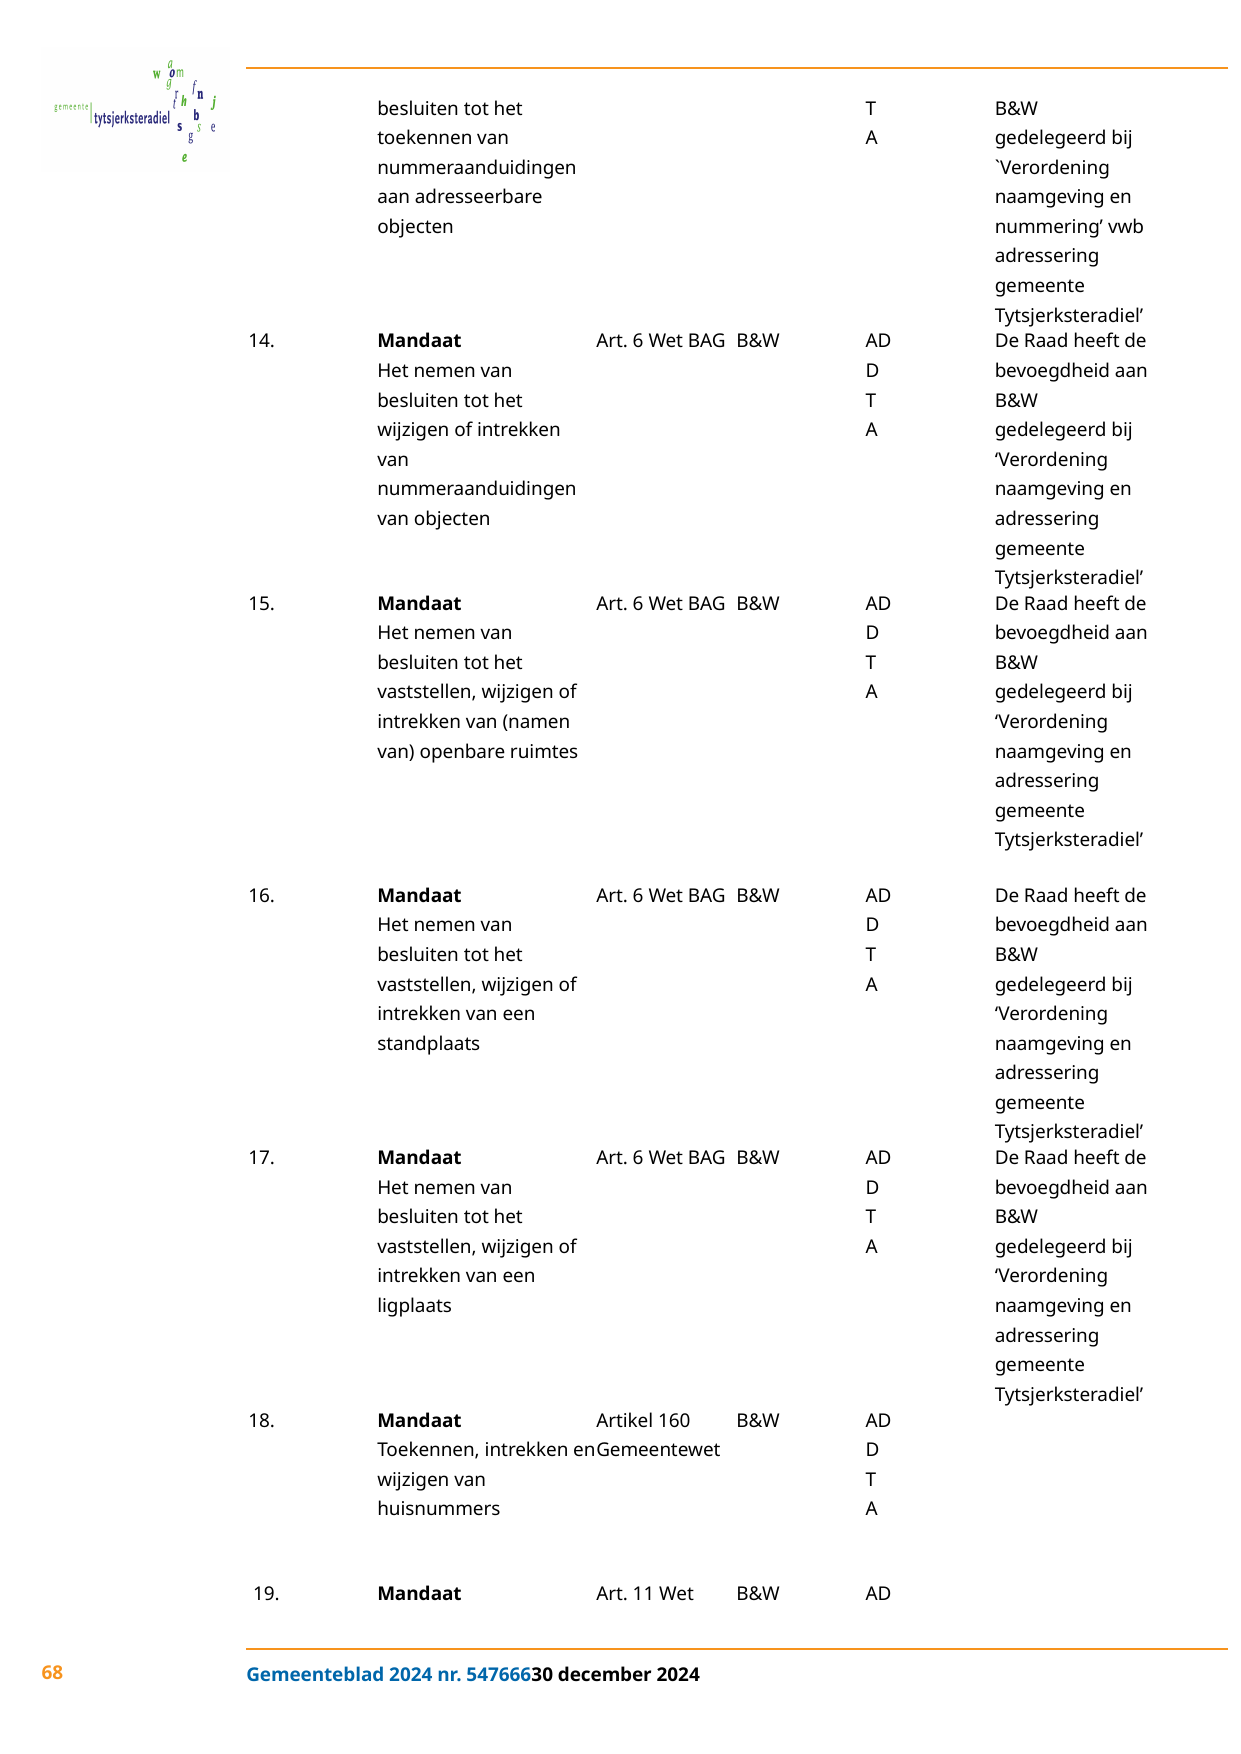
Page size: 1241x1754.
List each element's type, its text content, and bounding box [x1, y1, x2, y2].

table_cell 14. [248, 328, 377, 590]
table_cell AD D T A [865, 882, 994, 1144]
table_cell B&W gedelegeerd bij `Verordening naamgeving en nummering’ vwb adressering gemeente Tytsjerksteradiel’ [995, 95, 1152, 328]
table_cell 19. [248, 1580, 377, 1606]
table_cell AD D T A [865, 1144, 994, 1407]
table_cell besluiten tot het toekennen van nummeraanduidingen aan adresseerbare objecten [377, 95, 596, 328]
table_cell B&W [736, 590, 865, 882]
picture [41, 47, 231, 172]
table_cell 17. [248, 1144, 377, 1407]
table_cell B&W [736, 328, 865, 590]
table_cell Mandaat Toekennen, intrekken en wijzigen van huisnummers [377, 1407, 596, 1580]
table_cell B&W [736, 1407, 865, 1580]
table_cell Mandaat [377, 1580, 596, 1606]
table_cell AD D T A [865, 590, 994, 882]
table_cell Art. 6 Wet BAG [596, 328, 736, 590]
table_cell Mandaat Het nemen van besluiten tot het vaststellen, wijzigen of intrekken van een standplaats [377, 882, 596, 1144]
table_cell Art. 6 Wet BAG [596, 882, 736, 1144]
table_cell [596, 95, 736, 328]
table_cell De Raad heeft de bevoegdheid aan B&W gedelegeerd bij ‘Verordening naamgeving en adressering gemeente Tytsjerksteradiel’ [995, 328, 1152, 590]
table_cell B&W [736, 1144, 865, 1407]
table_cell 16. [248, 882, 377, 1144]
table_cell AD D T A [865, 1407, 994, 1580]
table_cell B&W [736, 882, 865, 1144]
table_cell AD [865, 1580, 994, 1606]
table_cell [995, 1407, 1152, 1580]
table_cell Mandaat Het nemen van besluiten tot het wijzigen of intrekken van nummeraanduidingen van objecten [377, 328, 596, 590]
table_cell Art. 11 Wet [596, 1580, 736, 1606]
table_cell [995, 1580, 1152, 1606]
table_cell B&W [736, 1580, 865, 1606]
table_cell Mandaat Het nemen van besluiten tot het vaststellen, wijzigen of intrekken van een ligplaats [377, 1144, 596, 1407]
table_cell AD D T A [865, 328, 994, 590]
table_cell 18. [248, 1407, 377, 1580]
table_cell 15. [248, 590, 377, 882]
table_cell De Raad heeft de bevoegdheid aan B&W gedelegeerd bij ‘Verordening naamgeving en adressering gemeente Tytsjerksteradiel’ [995, 882, 1152, 1144]
table_cell T A [865, 95, 994, 328]
table_cell [736, 95, 865, 328]
table_cell Artikel 160 Gemeentewet [596, 1407, 736, 1580]
table_cell De Raad heeft de bevoegdheid aan B&W gedelegeerd bij ‘Verordening naamgeving en adressering gemeente Tytsjerksteradiel’ [995, 1144, 1152, 1407]
table_cell De Raad heeft de bevoegdheid aan B&W gedelegeerd bij ‘Verordening naamgeving en adressering gemeente Tytsjerksteradiel’ [995, 590, 1152, 882]
table_cell Art. 6 Wet BAG [596, 590, 736, 882]
table_cell Art. 6 Wet BAG [596, 1144, 736, 1407]
table_cell Mandaat Het nemen van besluiten tot het vaststellen, wijzigen of intrekken van (namen van) openbare ruimtes [377, 590, 596, 882]
table_cell [248, 95, 377, 328]
